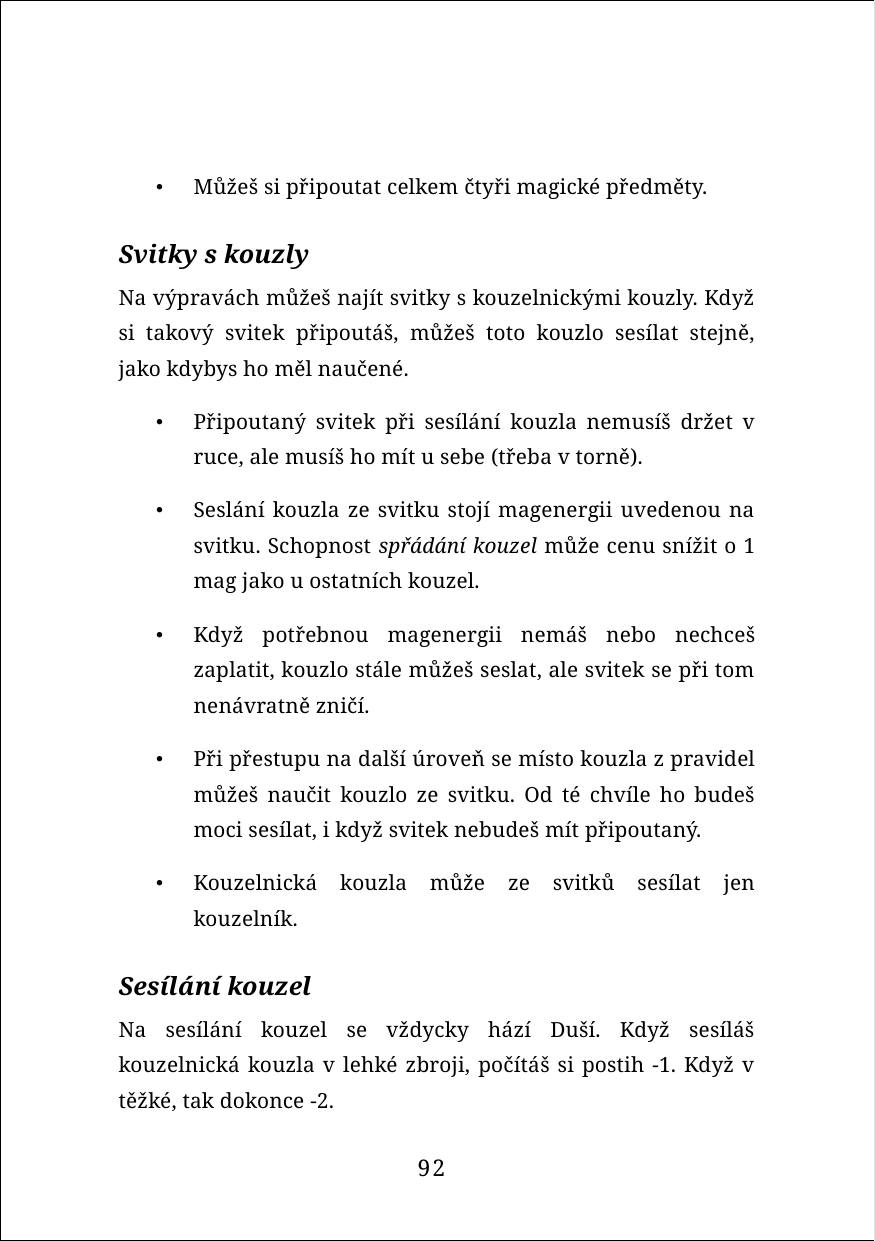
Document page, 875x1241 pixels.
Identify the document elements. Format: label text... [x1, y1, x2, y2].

list Při přestupu na další úroveň se místo kouzla z pravidel můžeš naučit kouzlo ze svitku. Od té chvíle ho budeš moci sesílat, i když svitek nebudeš mít připoutaný. [156, 744, 756, 844]
subtitle Sesílání kouzel [118, 969, 756, 1003]
list Kouzelnická kouzla může ze svitků sesílat jen kouzelník. [156, 868, 756, 932]
list Můžeš si připoutat celkem čtyři magické předměty. [156, 172, 756, 200]
list Když potřebnou magenergii nemáš nebo nechceš zaplatit, kouzlo stále můžeš seslat, ale svitek se při tom nenávratně zničí. [156, 620, 756, 719]
subtitle Svitky s kouzly [118, 237, 756, 271]
text Na sesílání kouzel se vždycky hází Duší. Když sesíláš kouzelnická kouzla v lehké zbroji, počítáš si postih -1. Když v těžké, tak dokonce -2. [118, 1015, 756, 1114]
list Připoutaný svitek při sesílání kouzla nemusíš držet v ruce, ale musíš ho mít u sebe (třeba v torně). [156, 407, 756, 471]
list Seslání kouzla ze svitku stojí magenergii uvedenou na svitku. Schopnost spřádání kouzel může cenu snížit o 1 mag jako u ostatních kouzel. [156, 496, 756, 595]
text Na výpravách můžeš najít svitky s kouzelnickými kouzly. Když si takový svitek připoutáš, můžeš toto kouzlo sesílat stejně, jako kdybys ho měl naučené. [118, 283, 756, 382]
